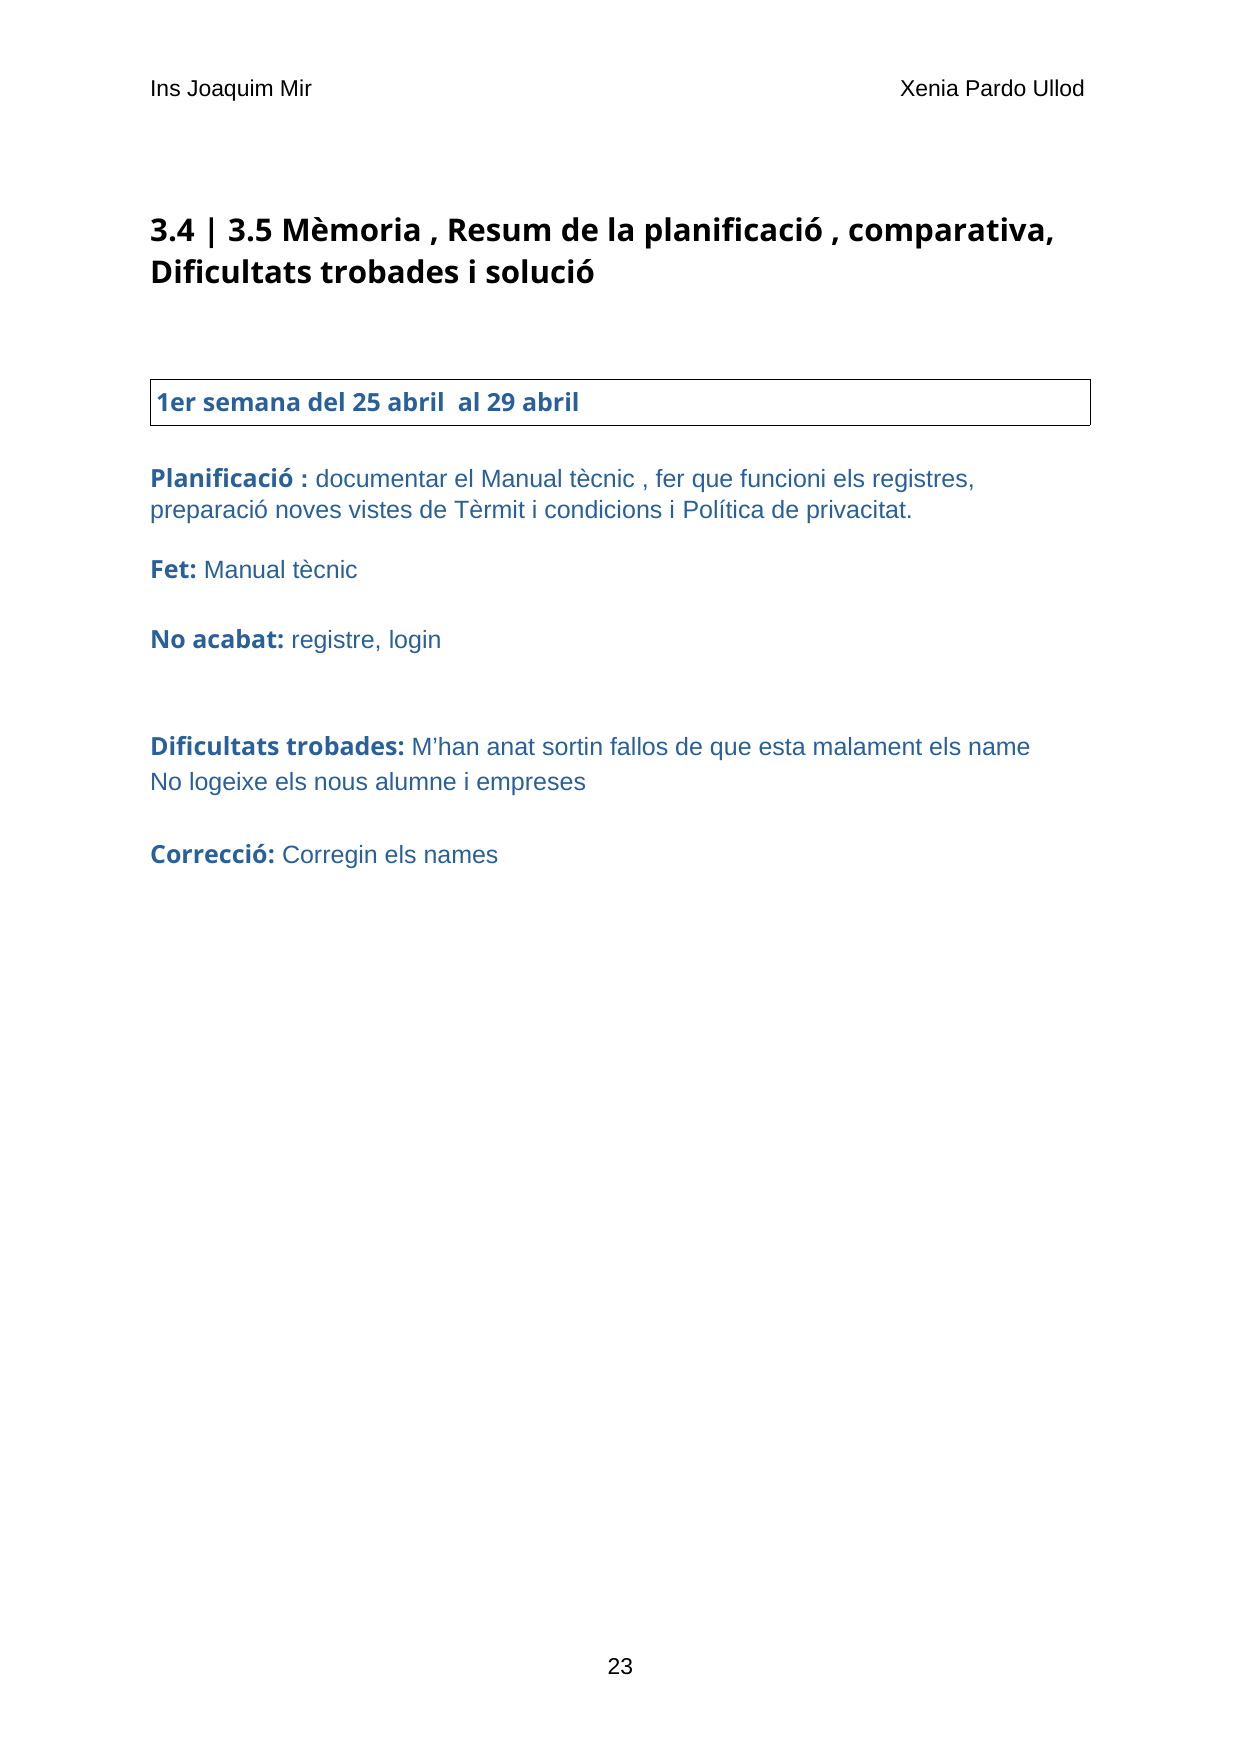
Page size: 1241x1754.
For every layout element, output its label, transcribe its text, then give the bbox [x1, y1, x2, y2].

table_header 1er semana del 25 abril al 29 abril [151, 380, 1090, 425]
text Correcció: Corregin els names [150, 836, 1090, 870]
text No logeixe els nous alumne i empreses [150, 767, 1090, 796]
text Planificació : documentar el Manual tècnic , fer que funcioni els registres, preparació noves vistes de Tèrmit i condicions i Política de privacitat. [150, 461, 1090, 523]
text 3.4 | 3.5 Mèmoria , Resum de la planificació , comparativa, Dificultats trobades i solució [150, 207, 1090, 293]
text Dificultats trobades: M’han anat sortin fallos de que esta malament els name [150, 728, 1090, 762]
text No acabat: registre, login [150, 622, 1090, 656]
text Fet: Manual tècnic [150, 552, 1090, 586]
